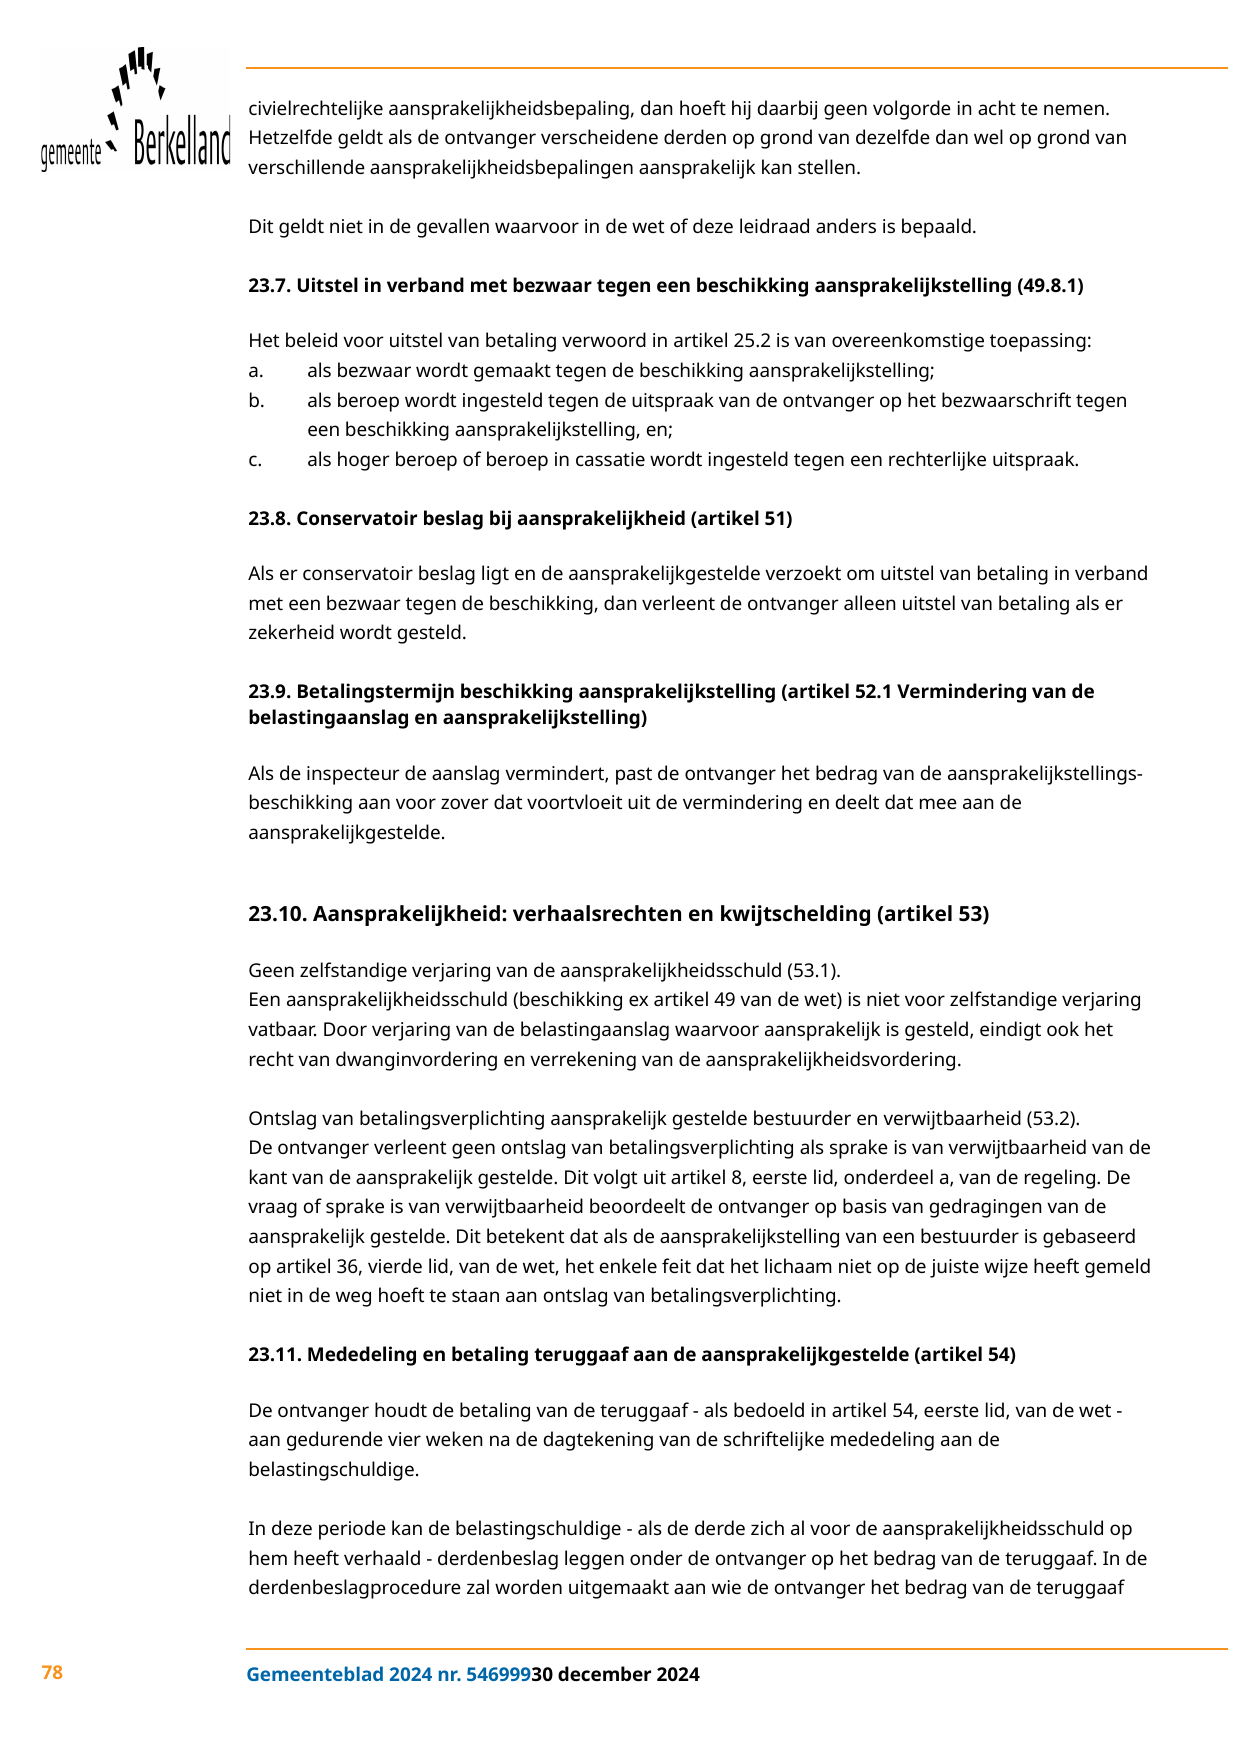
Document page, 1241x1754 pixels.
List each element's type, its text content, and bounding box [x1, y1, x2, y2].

text In deze periode kan de belastingschuldige - als de derde zich al voor de aansprakelijkheidsschuld op hem heeft verhaald - derdenbeslag leggen onder de ontvanger op het bedrag van de teruggaaf. In de derdenbeslagprocedure zal worden uitgemaakt aan wie de ontvanger het bedrag van de teruggaaf [248, 1515, 1152, 1600]
list als bezwaar wordt gemaakt tegen de beschikking aansprakelijkstelling; [248, 357, 1152, 383]
list als beroep wordt ingesteld tegen de uitspraak van de ontvanger op het bezwaarschrift tegen een beschikking aansprakelijkstelling, en; [248, 387, 1152, 442]
text 23.7. Uitstel in verband met bezwaar tegen een beschikking aansprakelijkstelling (49.8.1) [248, 272, 1152, 298]
text Als er conservatoir beslag ligt en de aansprakelijkgestelde verzoekt om uitstel van betaling in verband met een bezwaar tegen de beschikking, dan verleent de ontvanger alleen uitstel van betaling als er zekerheid wordt gesteld. [248, 560, 1152, 645]
picture [41, 47, 231, 172]
text Een aansprakelijkheidsschuld (beschikking ex artikel 49 van de wet) is niet voor zelfstandige verjaring vatbaar. Door verjaring van de belastingaanslag waarvoor aansprakelijk is gesteld, eindigt ook het recht van dwanginvordering en verrekening van de aansprakelijkheidsvordering. [248, 987, 1152, 1071]
text 23.11. Mededeling en betaling teruggaaf aan de aansprakelijkgestelde (artikel 54) [248, 1342, 1152, 1367]
list als hoger beroep of beroep in cassatie wordt ingesteld tegen een rechterlijke uitspraak. [248, 446, 1152, 472]
text 23.10. Aansprakelijkheid: verhaalsrechten en kwijtschelding (artikel 53) [248, 899, 1152, 927]
text De ontvanger houdt de betaling van de teruggaaf - als bedoeld in artikel 54, eerste lid, van de wet - aan gedurende vier weken na de dagtekening van de schriftelijke mededeling aan de belastingschuldige. [248, 1397, 1152, 1482]
text Ontslag van betalingsverplichting aansprakelijk gestelde bestuurder en verwijtbaarheid (53.2). [248, 1105, 1152, 1131]
text Als de inspecteur de aanslag vermindert, past de ontvanger het bedrag van de aansprakelijkstellings-beschikking aan voor zover dat voortvloeit uit de vermindering en deelt dat mee aan de aansprakelijkgestelde. [248, 760, 1152, 845]
text Geen zelfstandige verjaring van de aansprakelijkheidsschuld (53.1). [248, 957, 1152, 983]
text 23.9. Betalingstermijn beschikking aansprakelijkstelling (artikel 52.1 Vermindering van de belastingaanslag en aansprakelijkstelling) [248, 679, 1152, 730]
text Dit geldt niet in de gevallen waarvoor in de wet of deze leidraad anders is bepaald. [248, 213, 1152, 239]
text civielrechtelijke aansprakelijkheidsbepaling, dan hoeft hij daarbij geen volgorde in acht te nemen. Hetzelfde geldt als de ontvanger verscheidene derden op grond van dezelfde dan wel op grond van verschillende aansprakelijkheidsbepalingen aansprakelijk kan stellen. [248, 95, 1152, 180]
text Het beleid voor uitstel van betaling verwoord in artikel 25.2 is van overeenkomstige toepassing: [248, 328, 1152, 353]
text 23.8. Conservatoir beslag bij aansprakelijkheid (artikel 51) [248, 505, 1152, 531]
text De ontvanger verleent geen ontslag van betalingsverplichting als sprake is van verwijtbaarheid van de kant van de aansprakelijk gestelde. Dit volgt uit artikel 8, eerste lid, onderdeel a, van de regeling. De vraag of sprake is van verwijtbaarheid beoordeelt de ontvanger op basis van gedragingen van de aansprakelijk gestelde. Dit betekent dat als de aansprakelijkstelling van een bestuurder is gebaseerd op artikel 36, vierde lid, van de wet, het enkele feit dat het lichaam niet op de juiste wijze heeft gemeld niet in de weg hoeft te staan aan ontslag van betalingsverplichting. [248, 1134, 1152, 1308]
